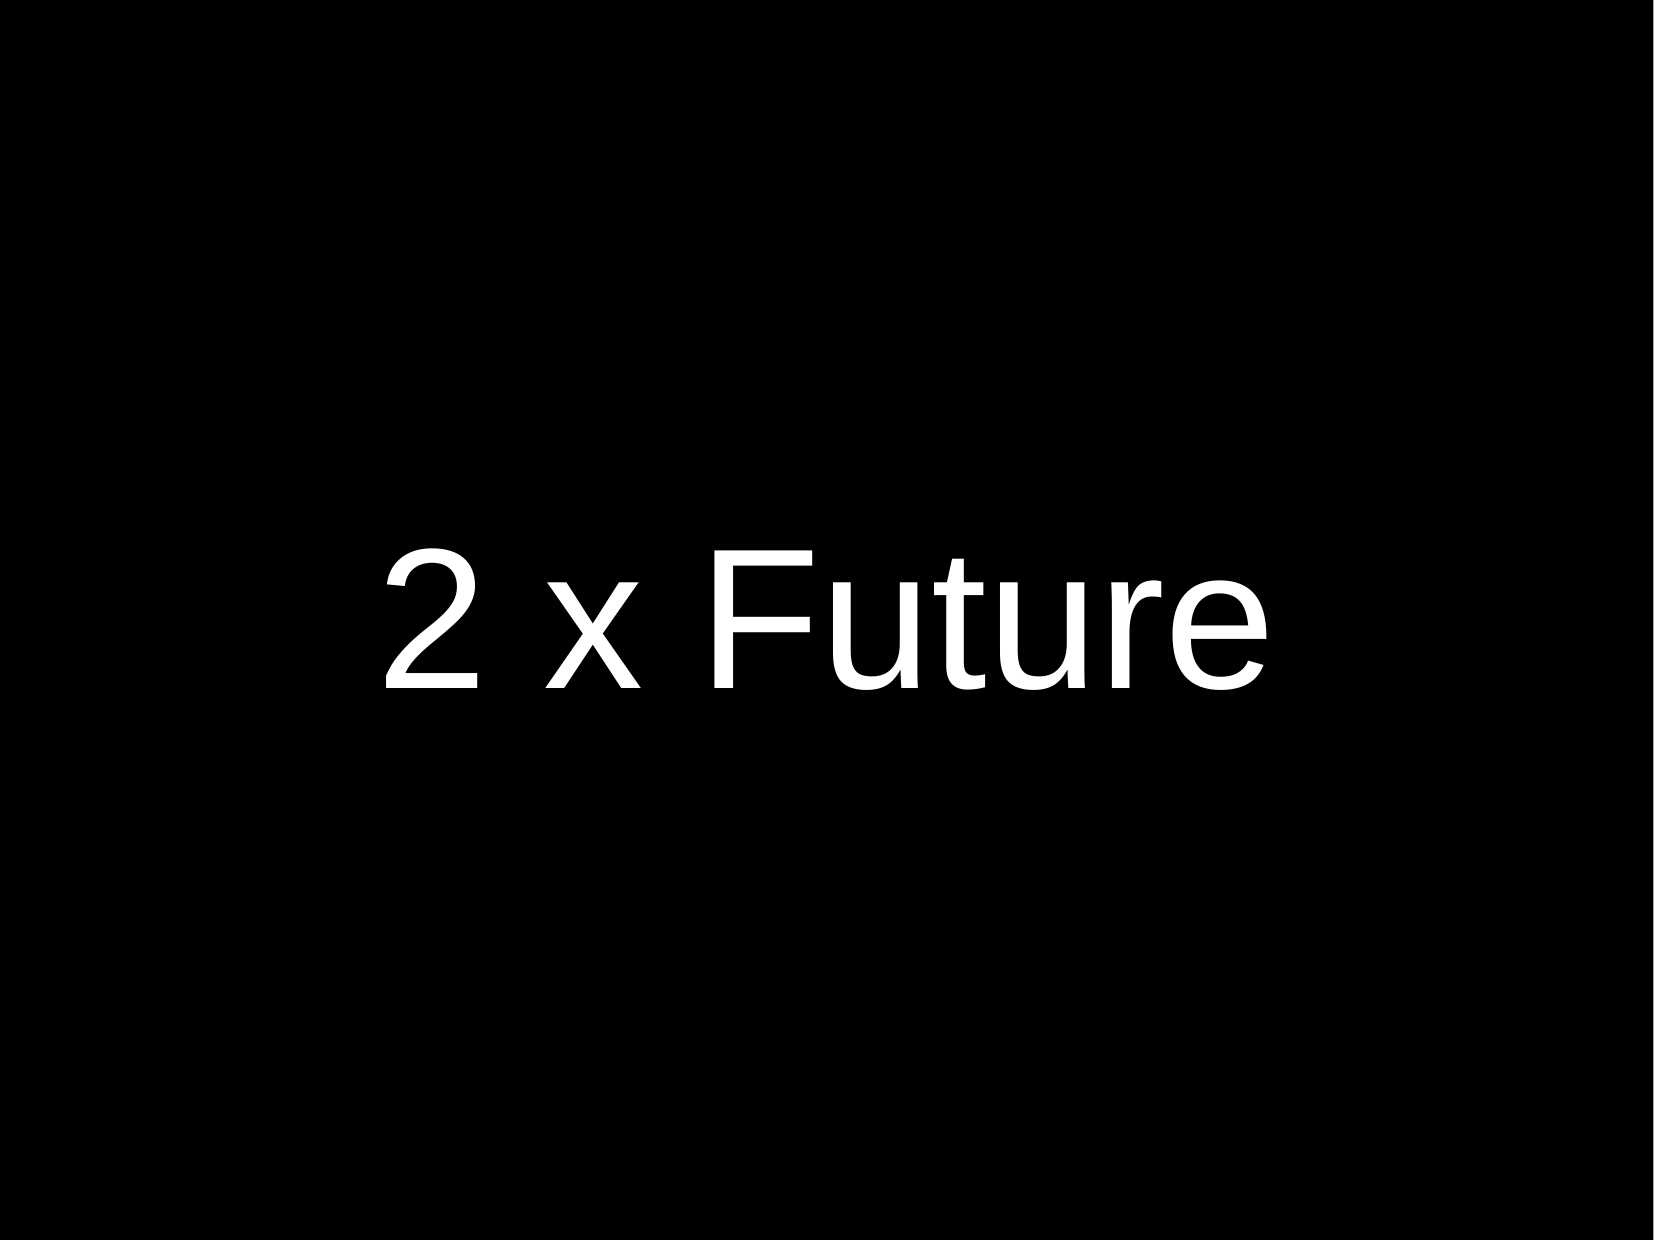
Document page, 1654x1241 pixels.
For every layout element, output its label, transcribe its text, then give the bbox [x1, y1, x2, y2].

title 2 x Future [82, 56, 1571, 1182]
